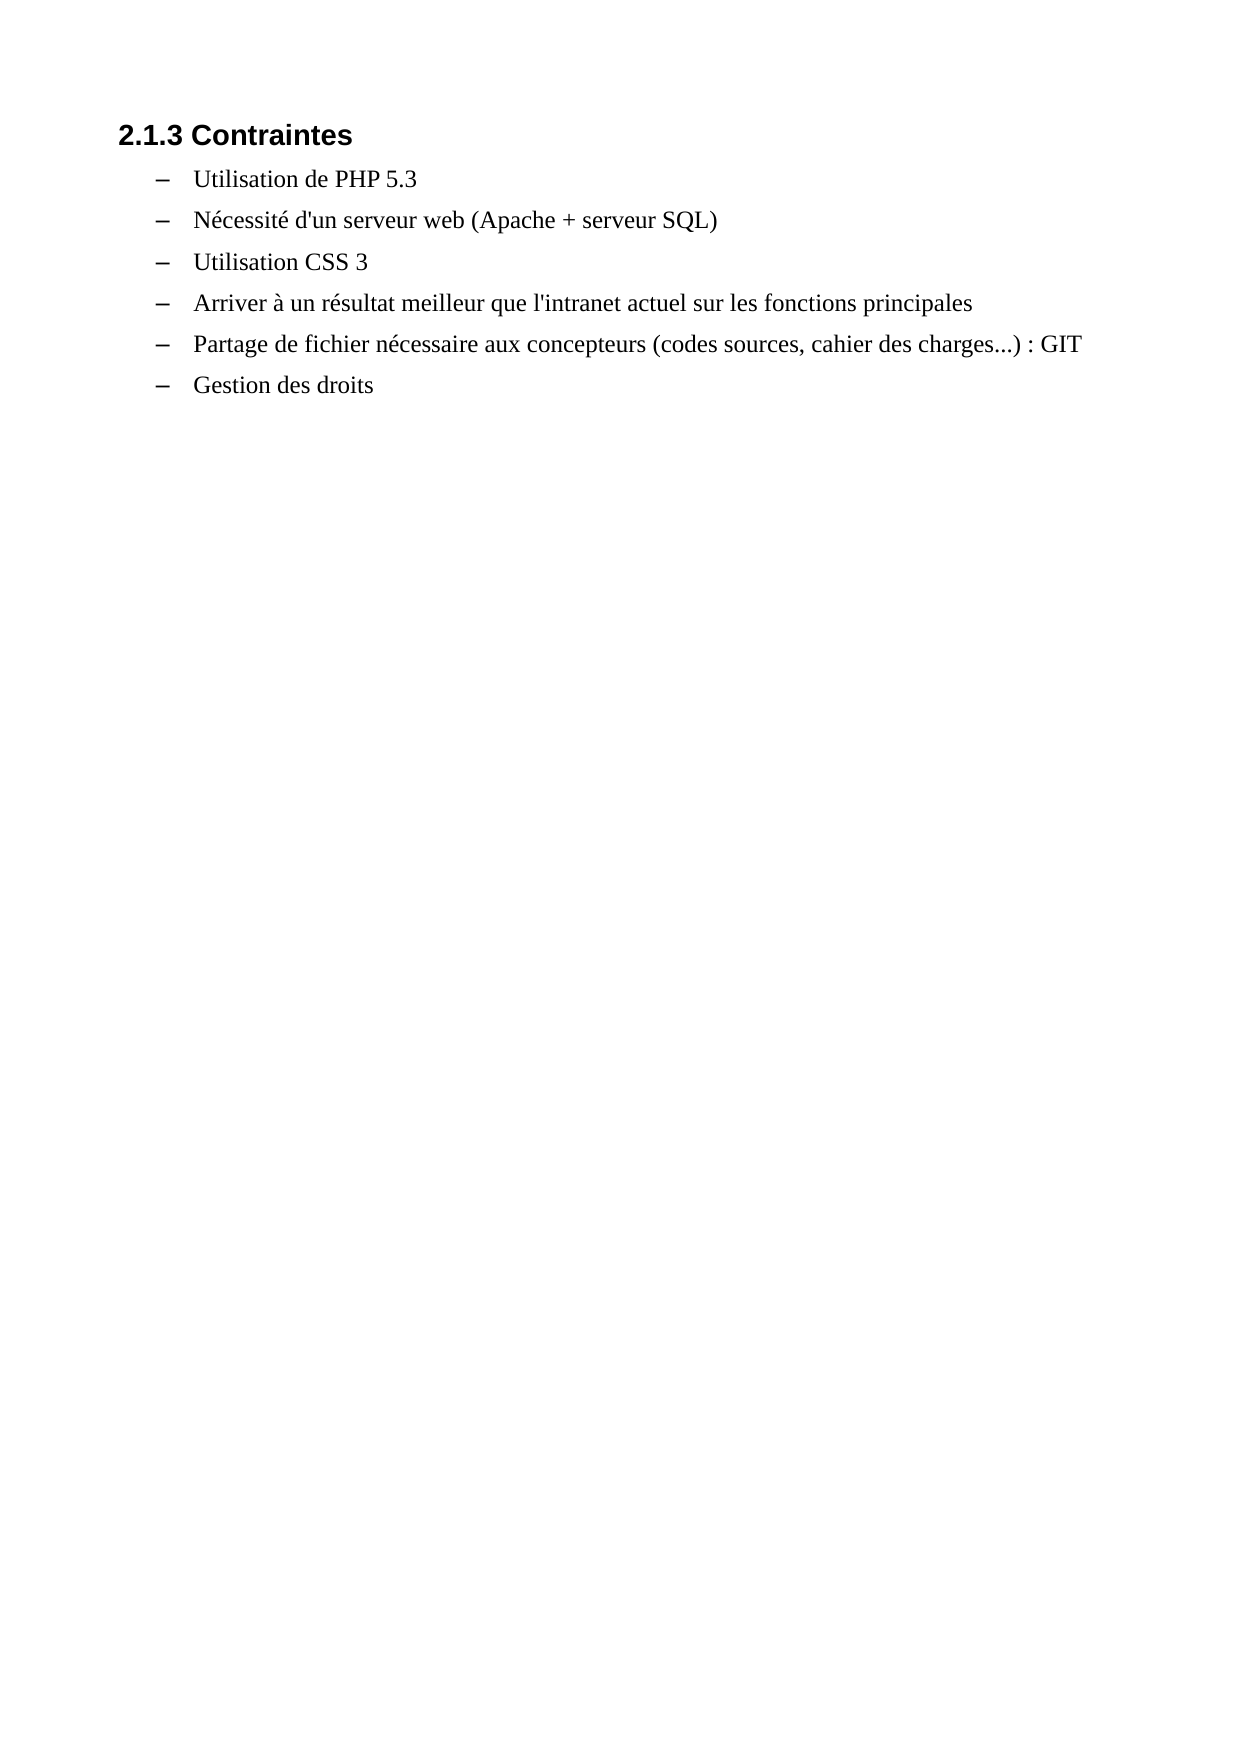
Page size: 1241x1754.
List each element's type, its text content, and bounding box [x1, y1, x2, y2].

list Gestion des droits [156, 370, 1122, 399]
list Arriver à un résultat meilleur que l'intranet actuel sur les fonctions principales [156, 288, 1122, 317]
list Utilisation de PHP 5.3 [156, 164, 1122, 193]
subtitle 2.1.3 Contraintes [118, 118, 1122, 152]
list Utilisation CSS 3 [156, 247, 1122, 275]
list Nécessité d'un serveur web (Apache + serveur SQL) [156, 205, 1122, 234]
list Partage de fichier nécessaire aux concepteurs (codes sources, cahier des charges...) : GIT [156, 329, 1122, 358]
